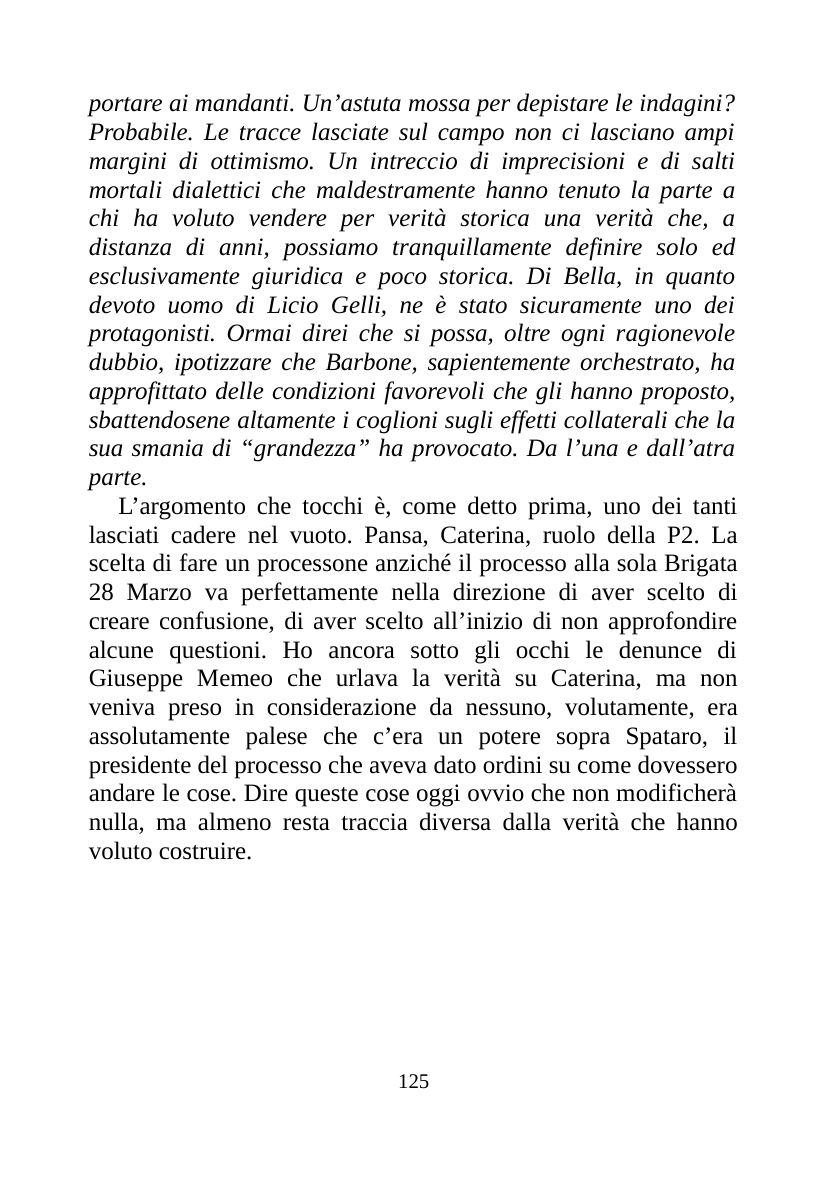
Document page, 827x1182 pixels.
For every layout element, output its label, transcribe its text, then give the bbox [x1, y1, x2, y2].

text L’argomento che tocchi è, come detto prima, uno dei tanti lasciati cadere nel vuoto. Pansa, Caterina, ruolo della P2. La scelta di fare un processone anziché il processo alla sola Brigata 28 Marzo va perfettamente nella direzione di aver scelto di creare confusione, di aver scelto all’inizio di non approfondire alcune questioni. Ho ancora sotto gli occhi le denunce di Giuseppe Memeo che urlava la verità su Caterina, ma non veniva preso in considerazione da nessuno, volutamente, era assolutamente palese che c’era un potere sopra Spataro, il presidente del processo che aveva dato ordini su come dovessero andare le cose. Dire queste cose oggi ovvio che non modificherà nulla, ma almeno resta traccia diversa dalla verità che hanno voluto costruire. [88, 491, 738, 865]
text portare ai mandanti. Un’astuta mossa per depistare le indagini? Probabile. Le tracce lasciate sul campo non ci lasciano ampi margini di ottimismo. Un intreccio di imprecisioni e di salti mortali dialettici che maldestramente hanno tenuto la parte a chi ha voluto vendere per verità storica una verità che, a distanza di anni, possiamo tranquillamente definire solo ed esclusivamente giuridica e poco storica. Di Bella, in quanto devoto uomo di Licio Gelli, ne è stato sicuramente uno dei protagonisti. Ormai direi che si possa, oltre ogni ragionevole dubbio, ipotizzare che Barbone, sapientemente orchestrato, ha approfittato delle condizioni favorevoli che gli hanno proposto, sbattendosene altamente i coglioni sugli effetti collaterali che la sua smania di “grandezza” ha provocato. Da l’una e dall’atra parte. [88, 88, 738, 491]
